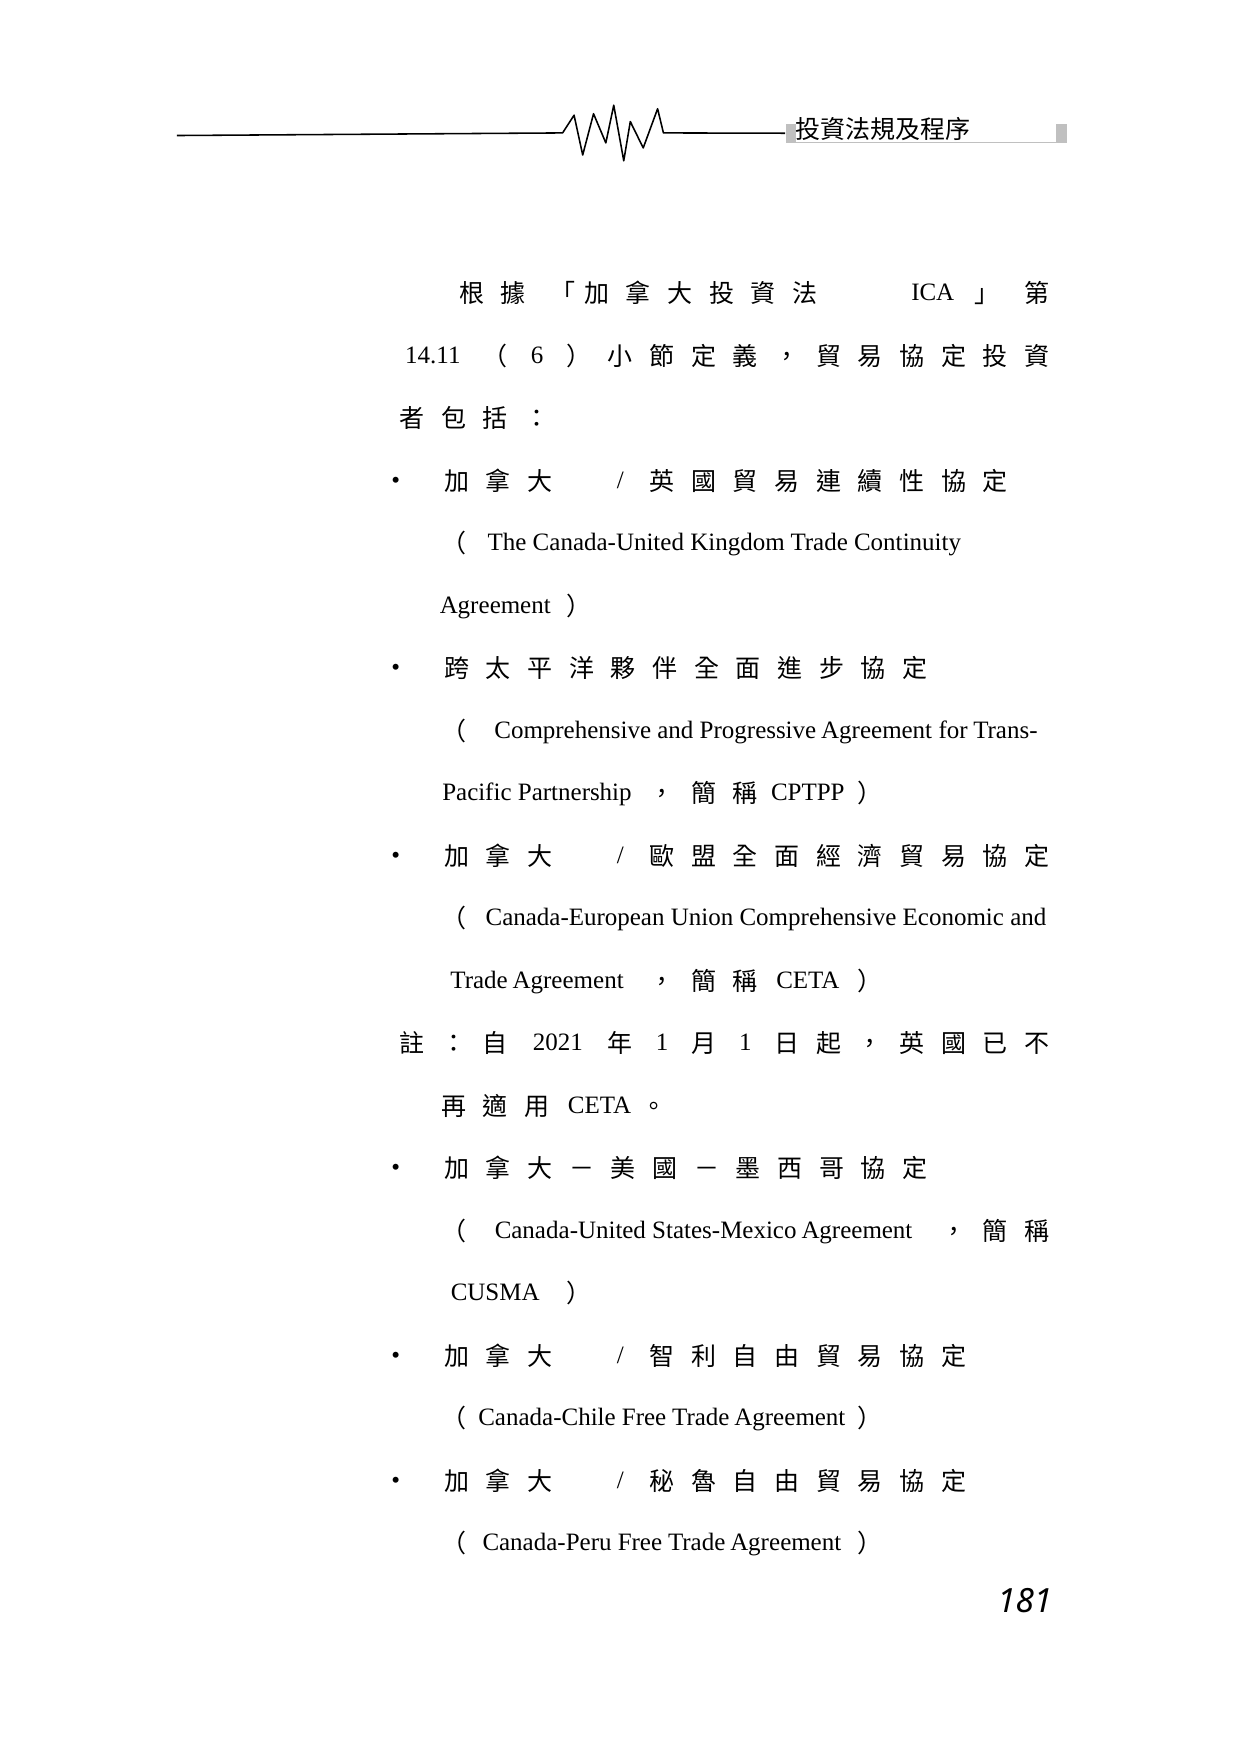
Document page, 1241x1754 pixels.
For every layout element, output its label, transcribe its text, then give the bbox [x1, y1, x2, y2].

text • 加拿大/歐盟全面經濟貿易協定（Canada-European Union Comprehensive Economic and Trade Agreement，簡稱CETA） [355, 813, 1058, 1000]
text • 跨太平洋夥伴全面進步協定（Comprehensive and Progressive Agreement for Trans-Pacific Partnership，簡稱CPTPP） [355, 625, 1058, 813]
text • 加拿大－美國－墨西哥協定（Canada-United States-Mexico Agreement，簡稱CUSMA） [355, 1125, 1058, 1313]
text • 加拿大/英國貿易連續性協定（The Canada-United Kingdom Trade Continuity Agreement） [355, 438, 1058, 625]
text • 加拿大/秘魯自由貿易協定（Canada-Peru Free Trade Agreement） [355, 1438, 1058, 1563]
text 根據「加拿大投資法 ICA」第14.11（6）小節定義，貿易協定投資者包括： [306, 250, 1058, 438]
text 註：自2021年1月1日起，英國已不再適用CETA。 [355, 1000, 1058, 1125]
text • 加拿大/智利自由貿易協定（Canada-Chile Free Trade Agreement） [355, 1313, 1058, 1438]
